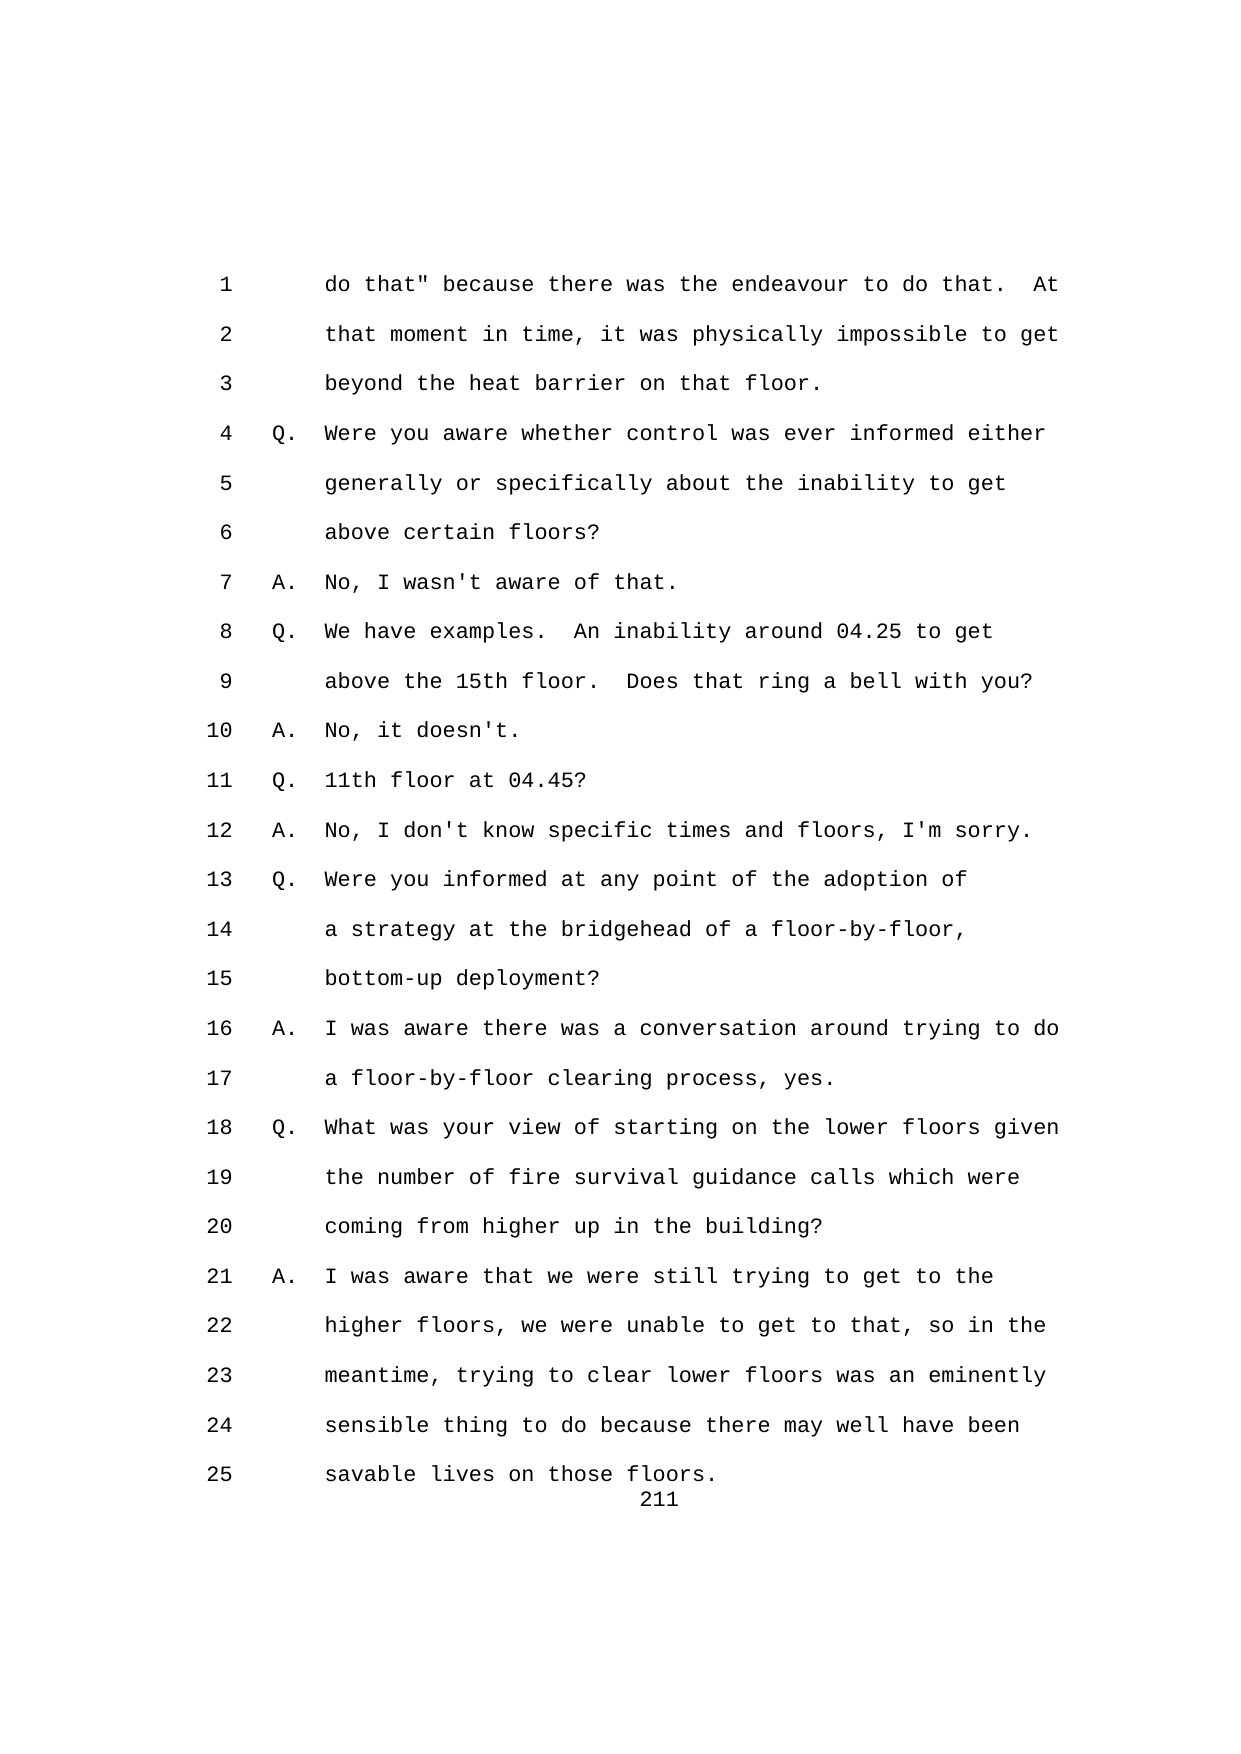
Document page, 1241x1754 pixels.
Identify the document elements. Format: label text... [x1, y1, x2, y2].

text 14 a strategy at the bridgehead of a floor-by-floor, [75, 918, 1165, 943]
text 8 Q. We have examples. An inability around 04.25 to get [75, 620, 1165, 645]
text 12 A. No, I don't know specific times and floors, I'm sorry. [75, 819, 1165, 843]
text 22 higher floors, we were unable to get to that, so in the [75, 1314, 1165, 1339]
text 23 meantime, trying to clear lower floors was an eminently [75, 1364, 1165, 1389]
text 25 savable lives on those floors. [75, 1463, 1165, 1488]
text 20 coming from higher up in the building? [75, 1215, 1165, 1240]
text 4 Q. Were you aware whether control was ever informed either [75, 422, 1165, 447]
text 2 that moment in time, it was physically impossible to get [75, 323, 1165, 348]
text 19 the number of fire survival guidance calls which were [75, 1166, 1165, 1191]
text 18 Q. What was your view of starting on the lower floors given [75, 1116, 1165, 1141]
text 211 [75, 1488, 1165, 1513]
text 3 beyond the heat barrier on that floor. [75, 372, 1165, 397]
text 17 a floor-by-floor clearing process, yes. [75, 1067, 1165, 1091]
text 1 do that" because there was the endeavour to do that. At [75, 273, 1165, 298]
text 24 sensible thing to do because there may well have been [75, 1414, 1165, 1438]
text 21 A. I was aware that we were still trying to get to the [75, 1265, 1165, 1290]
text 10 A. No, it doesn't. [75, 719, 1165, 744]
text 9 above the 15th floor. Does that ring a bell with you? [75, 670, 1165, 695]
text 13 Q. Were you informed at any point of the adoption of [75, 868, 1165, 893]
text 5 generally or specifically about the inability to get [75, 472, 1165, 496]
text 16 A. I was aware there was a conversation around trying to do [75, 1017, 1165, 1042]
text 7 A. No, I wasn't aware of that. [75, 571, 1165, 596]
text 11 Q. 11th floor at 04.45? [75, 769, 1165, 794]
text 6 above certain floors? [75, 521, 1165, 546]
text 15 bottom-up deployment? [75, 967, 1165, 992]
